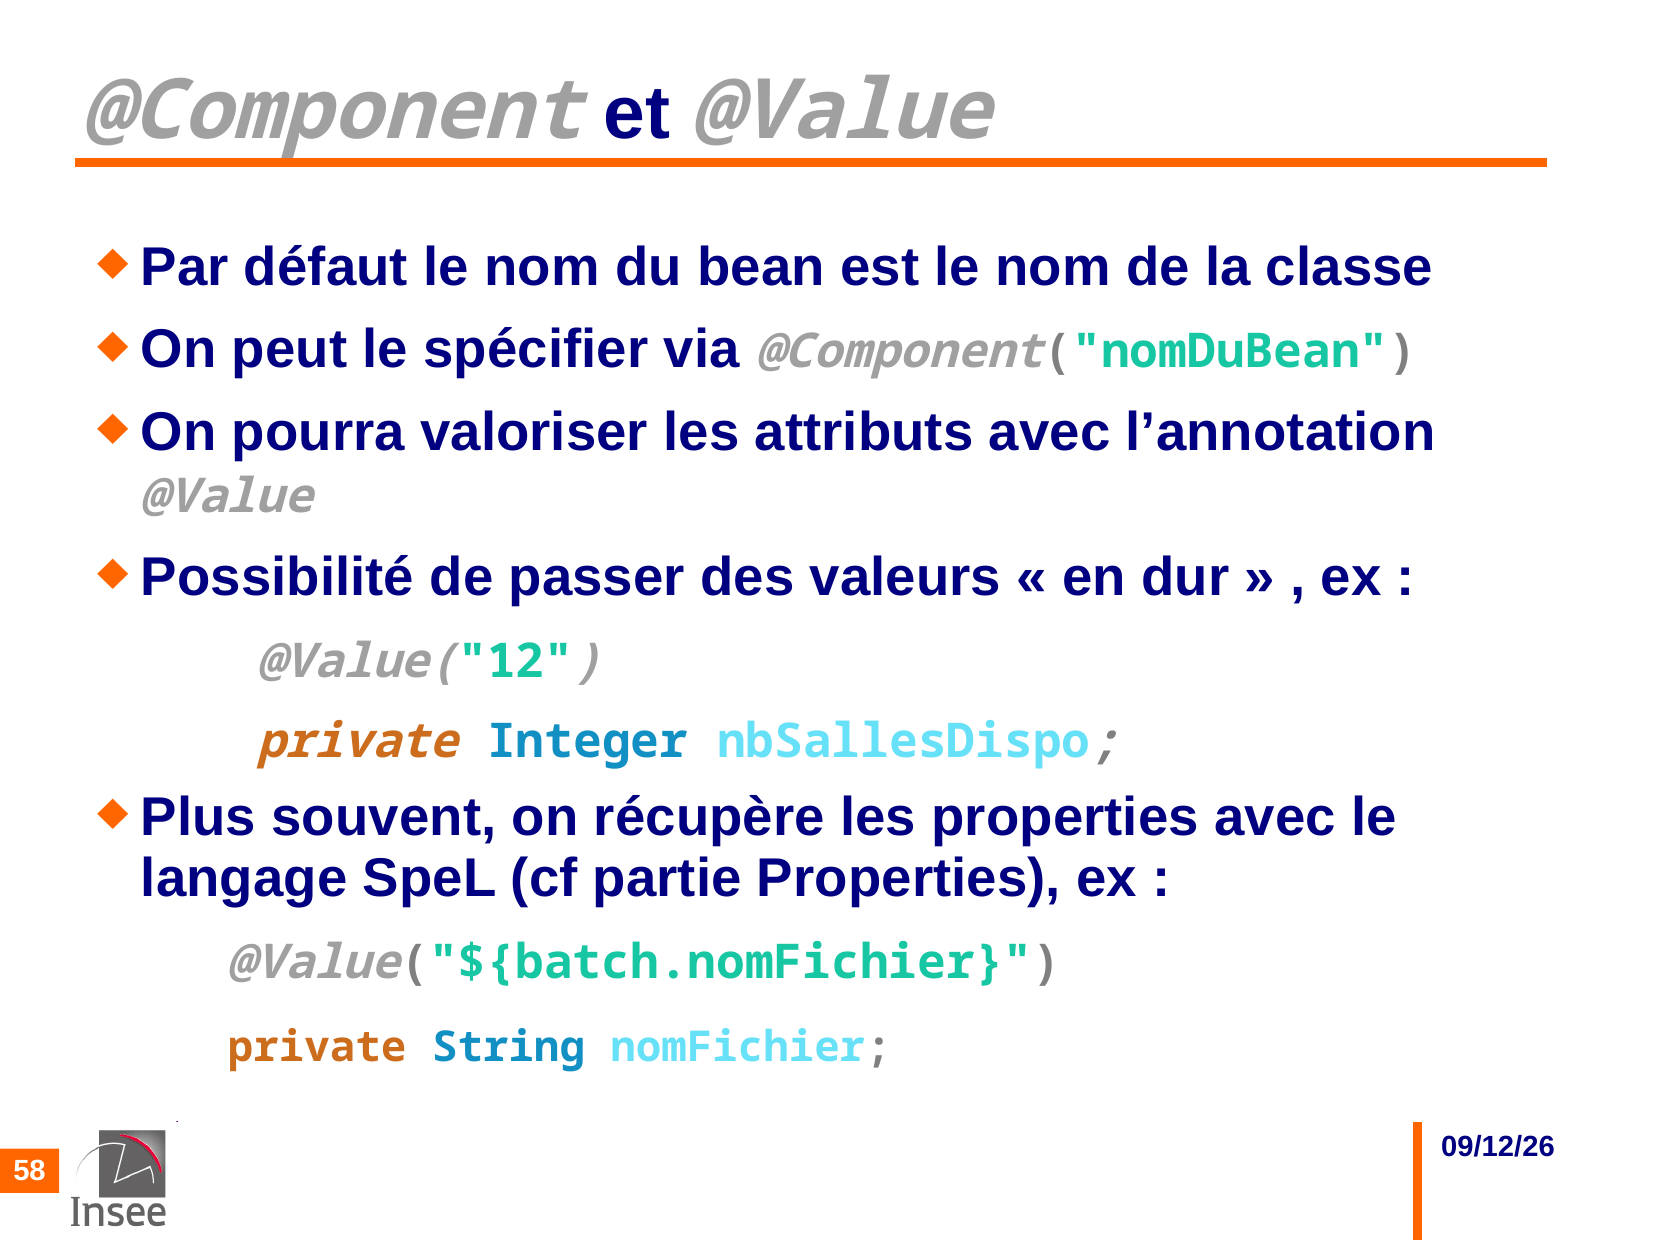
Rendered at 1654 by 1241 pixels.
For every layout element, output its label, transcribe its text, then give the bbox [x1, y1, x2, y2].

title @Component et @Value [82, 49, 1619, 163]
picture [62, 1121, 178, 1241]
list Par défaut le nom du bean est le nom de la classe On peut le spécifier via @Component("nomDuBean") On pourra valoriser les attributs avec l’annotation @Value Possibilité de passer des valeurs « en dur » , ex : @Value("12") private Integer nbSallesDispo; Plus souvent, on récupère les properties avec le langage SpeL (cf partie Properties), ex : @Value("${batch.nomFichier}") private String nomFichier; [82, 236, 1548, 1087]
